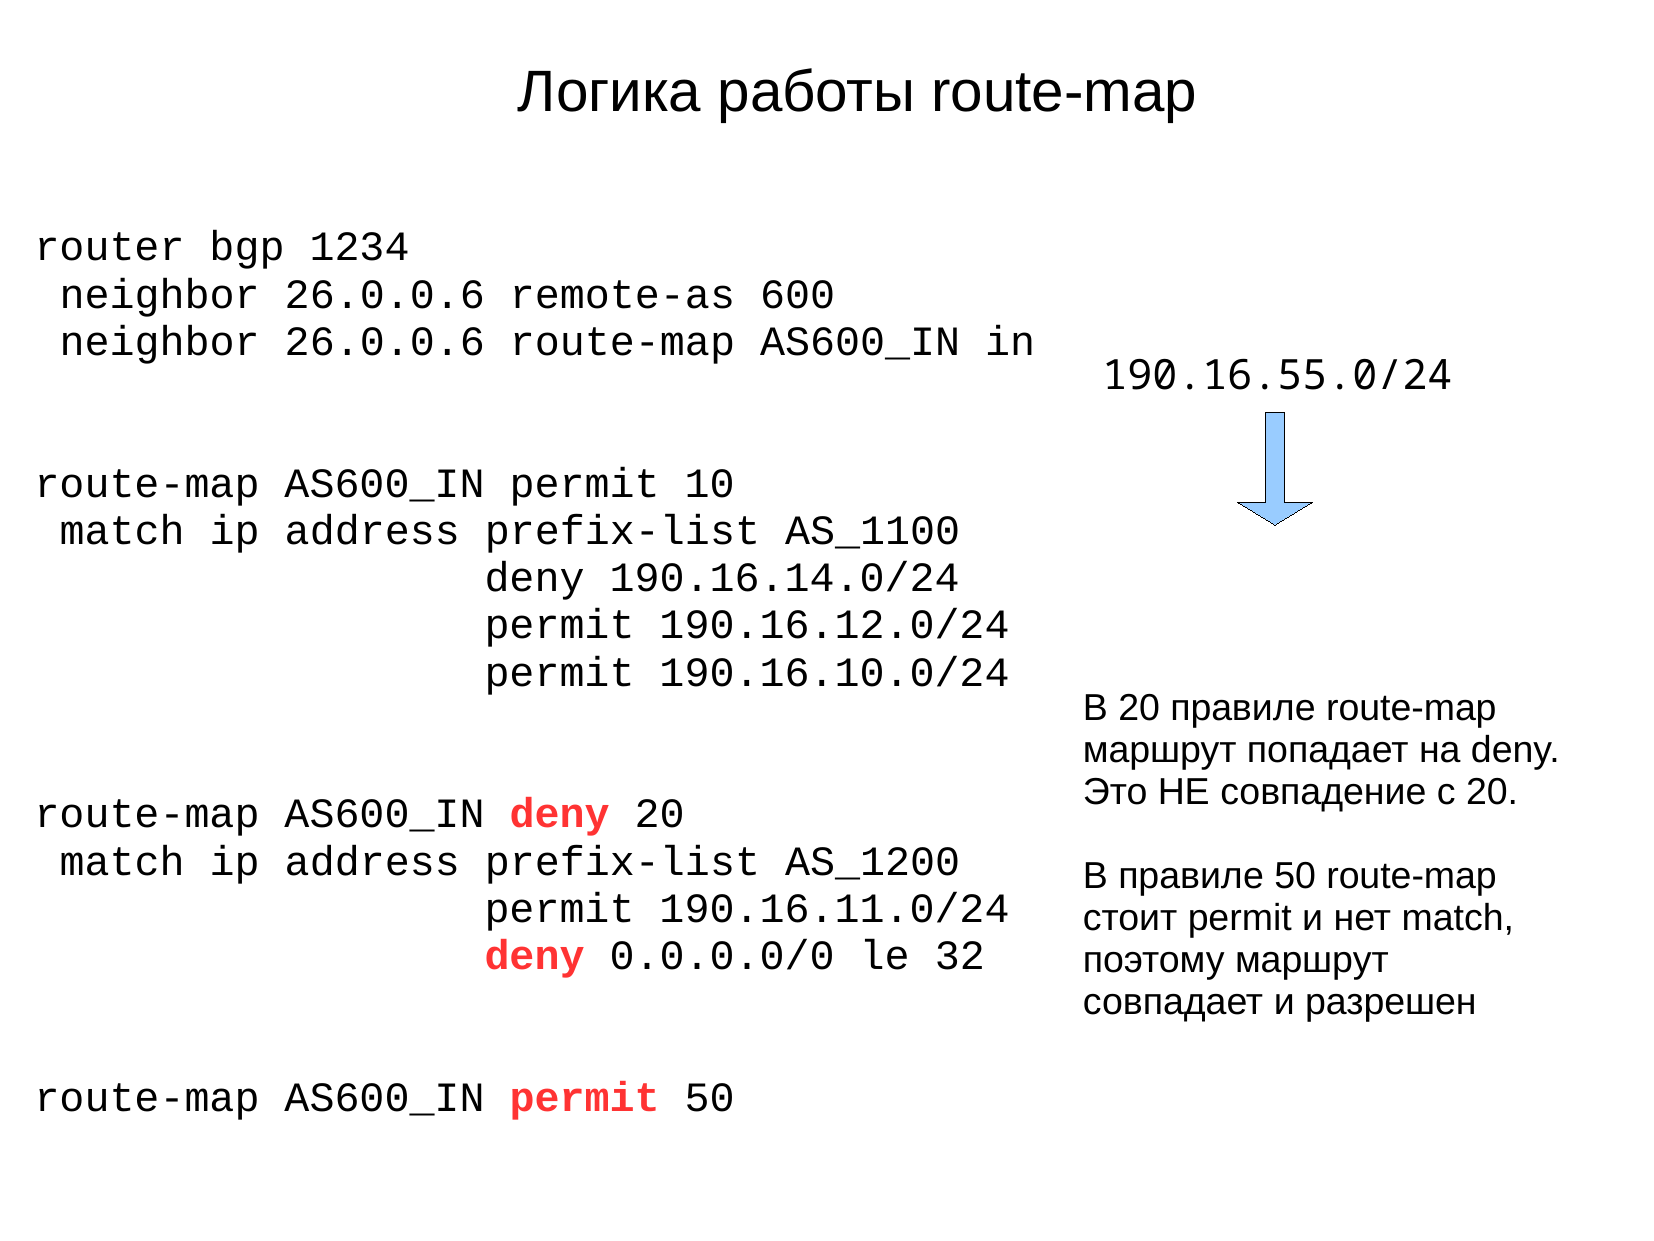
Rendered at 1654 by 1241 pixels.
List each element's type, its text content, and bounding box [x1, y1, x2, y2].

text_box [1237, 412, 1313, 526]
text_box router bgp 1234 neighbor 26.0.0.6 remote-as 600 neighbor 26.0.0.6 route-map AS600_IN in route-map AS600_IN permit 10 match ip address prefix-list AS_1100 deny 190.16.14.0/24 permit 190.16.12.0/24 permit 190.16.10.0/24 route-map AS600_IN deny 20 match ip address prefix-list AS_1200 permit 190.16.11.0/24 deny 0.0.0.0/0 le 32 route-map AS600_IN permit 50 [34, 187, 1088, 1163]
text_box 190.16.55.0/24 [1088, 337, 1493, 395]
text_box В 20 правиле route-map маршрут попадает на deny. Это НЕ совпадение с 20. В правиле 50 route-map стоит permit и нет match, поэтому маршрут совпадает и разрешен [1088, 678, 1580, 1030]
title Логика работы route-map [82, 48, 1613, 133]
